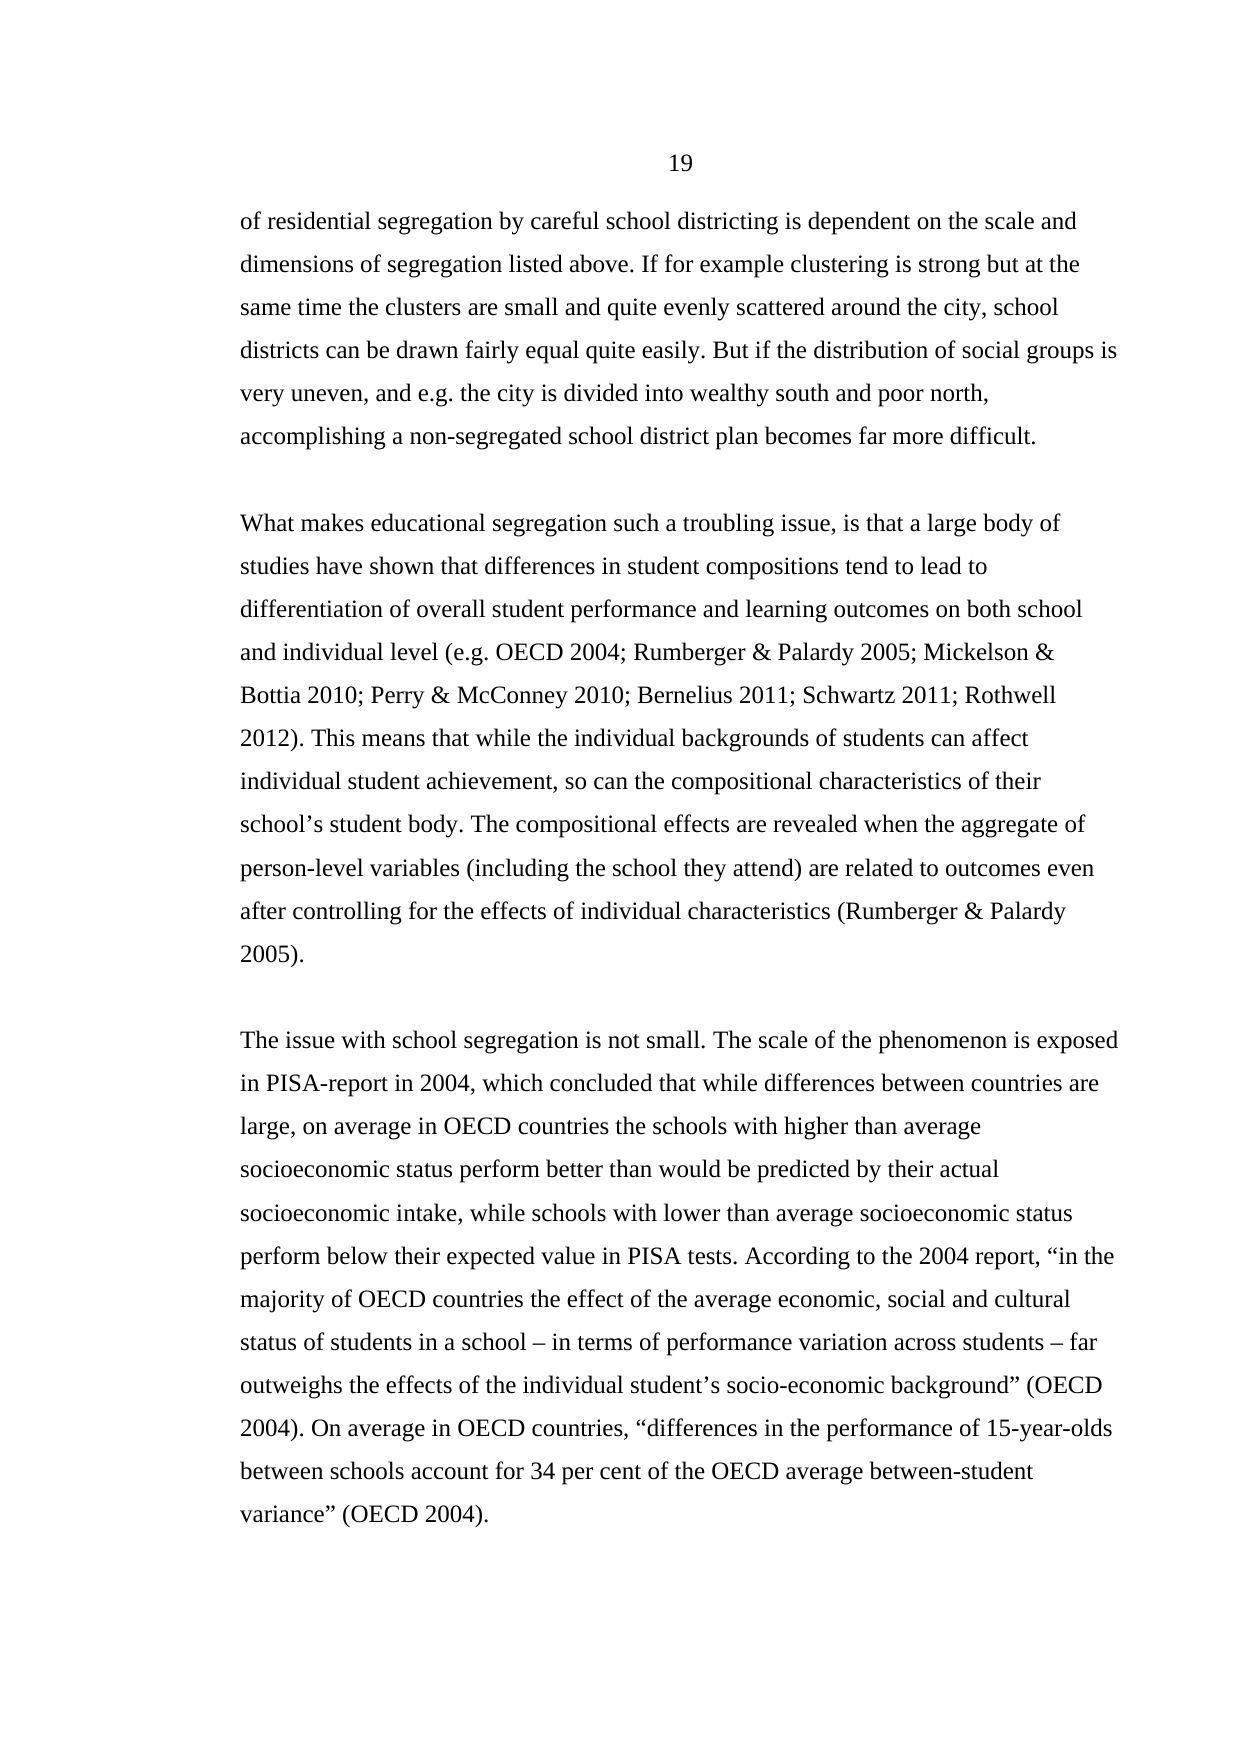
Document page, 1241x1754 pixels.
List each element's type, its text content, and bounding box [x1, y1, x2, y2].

text The issue with school segregation is not small. The scale of the phenomenon is exposed in PISA-report in 2004, which concluded that while differences between countries are large, on average in OECD countries the schools with higher than average socioeconomic status perform better than would be predicted by their actual socioeconomic intake, while schools with lower than average socioeconomic status perform below their expected value in PISA tests. According to the 2004 report, “in the majority of OECD countries the effect of the average economic, social and cultural status of students in a school – in terms of performance variation across students – far outweighs the effects of the individual student’s socio-economic background” (OECD 2004). On average in OECD countries, “differences in the performance of 15-year-olds between schools account for 34 per cent of the OECD average between-student variance” (OECD 2004). [240, 1025, 1121, 1528]
text What makes educational segregation such a troubling issue, is that a large body of studies have shown that differences in student compositions tend to lead to differentiation of overall student performance and learning outcomes on both school and individual level (e.g. OECD 2004; Rumberger & Palardy 2005; Mickelson & Bottia 2010; Perry & McConney 2010; Bernelius 2011; Schwartz 2011; Rothwell 2012). This means that while the individual backgrounds of students can affect individual student achievement, so can the compositional characteristics of their school’s student body. The compositional effects are revealed when the aggregate of person-level variables (including the school they attend) are related to outcomes even after controlling for the effects of individual characteristics (Rumberger & Palardy 2005). [240, 508, 1121, 968]
text of residential segregation by careful school districting is dependent on the scale and dimensions of segregation listed above. If for example clustering is strong but at the same time the clusters are small and quite evenly scattered around the city, school districts can be drawn fairly equal quite easily. But if the distribution of social groups is very uneven, and e.g. the city is divided into wealthy south and poor north, accomplishing a non-segregated school district plan becomes far more difficult. [240, 206, 1121, 450]
